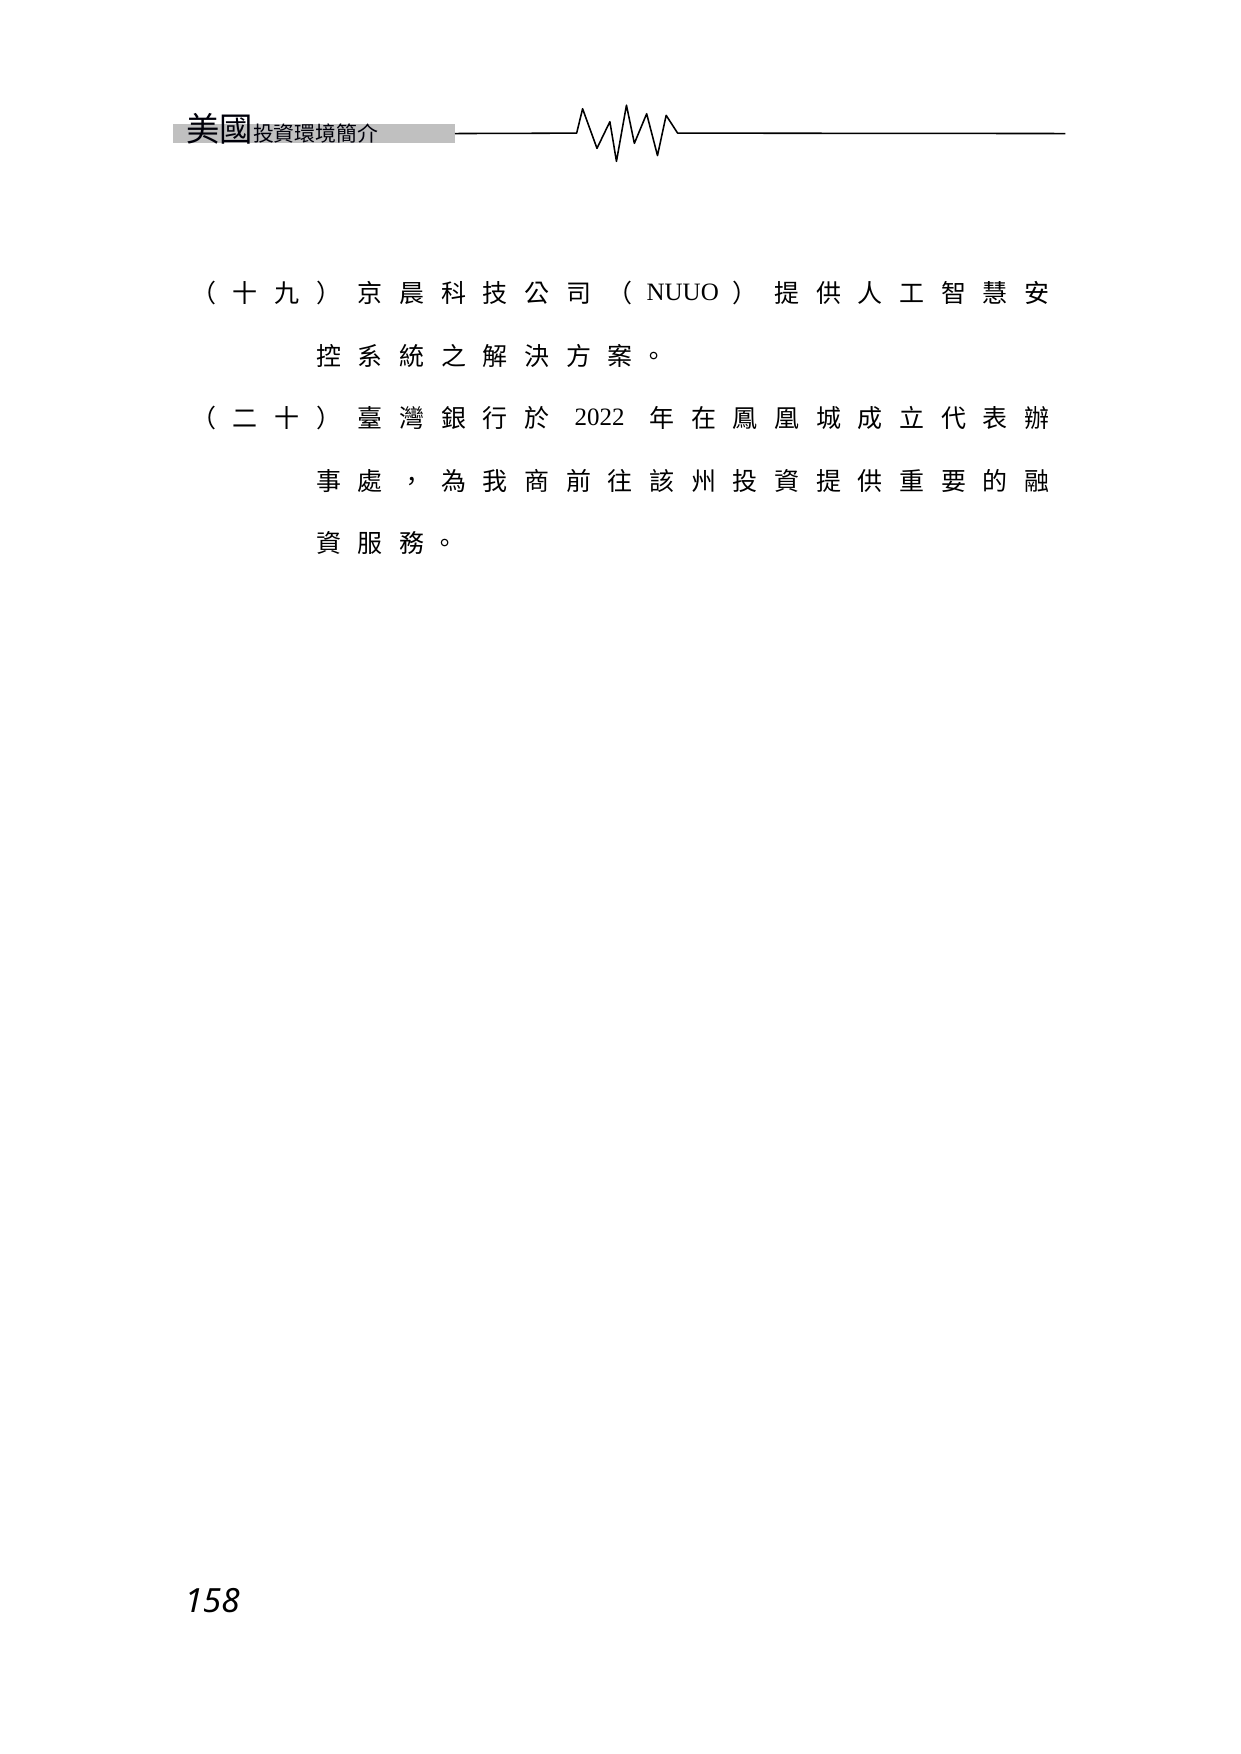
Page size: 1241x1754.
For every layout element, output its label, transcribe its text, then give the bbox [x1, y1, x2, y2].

text （十九）京晨科技公司（NUUO）提供人工智慧安控系統之解決方案。 [183, 250, 1058, 375]
text （二十）臺灣銀行於2022年在鳳凰城成立代表辦事處，為我商前往該州投資提供重要的融資服務。 [183, 375, 1058, 563]
